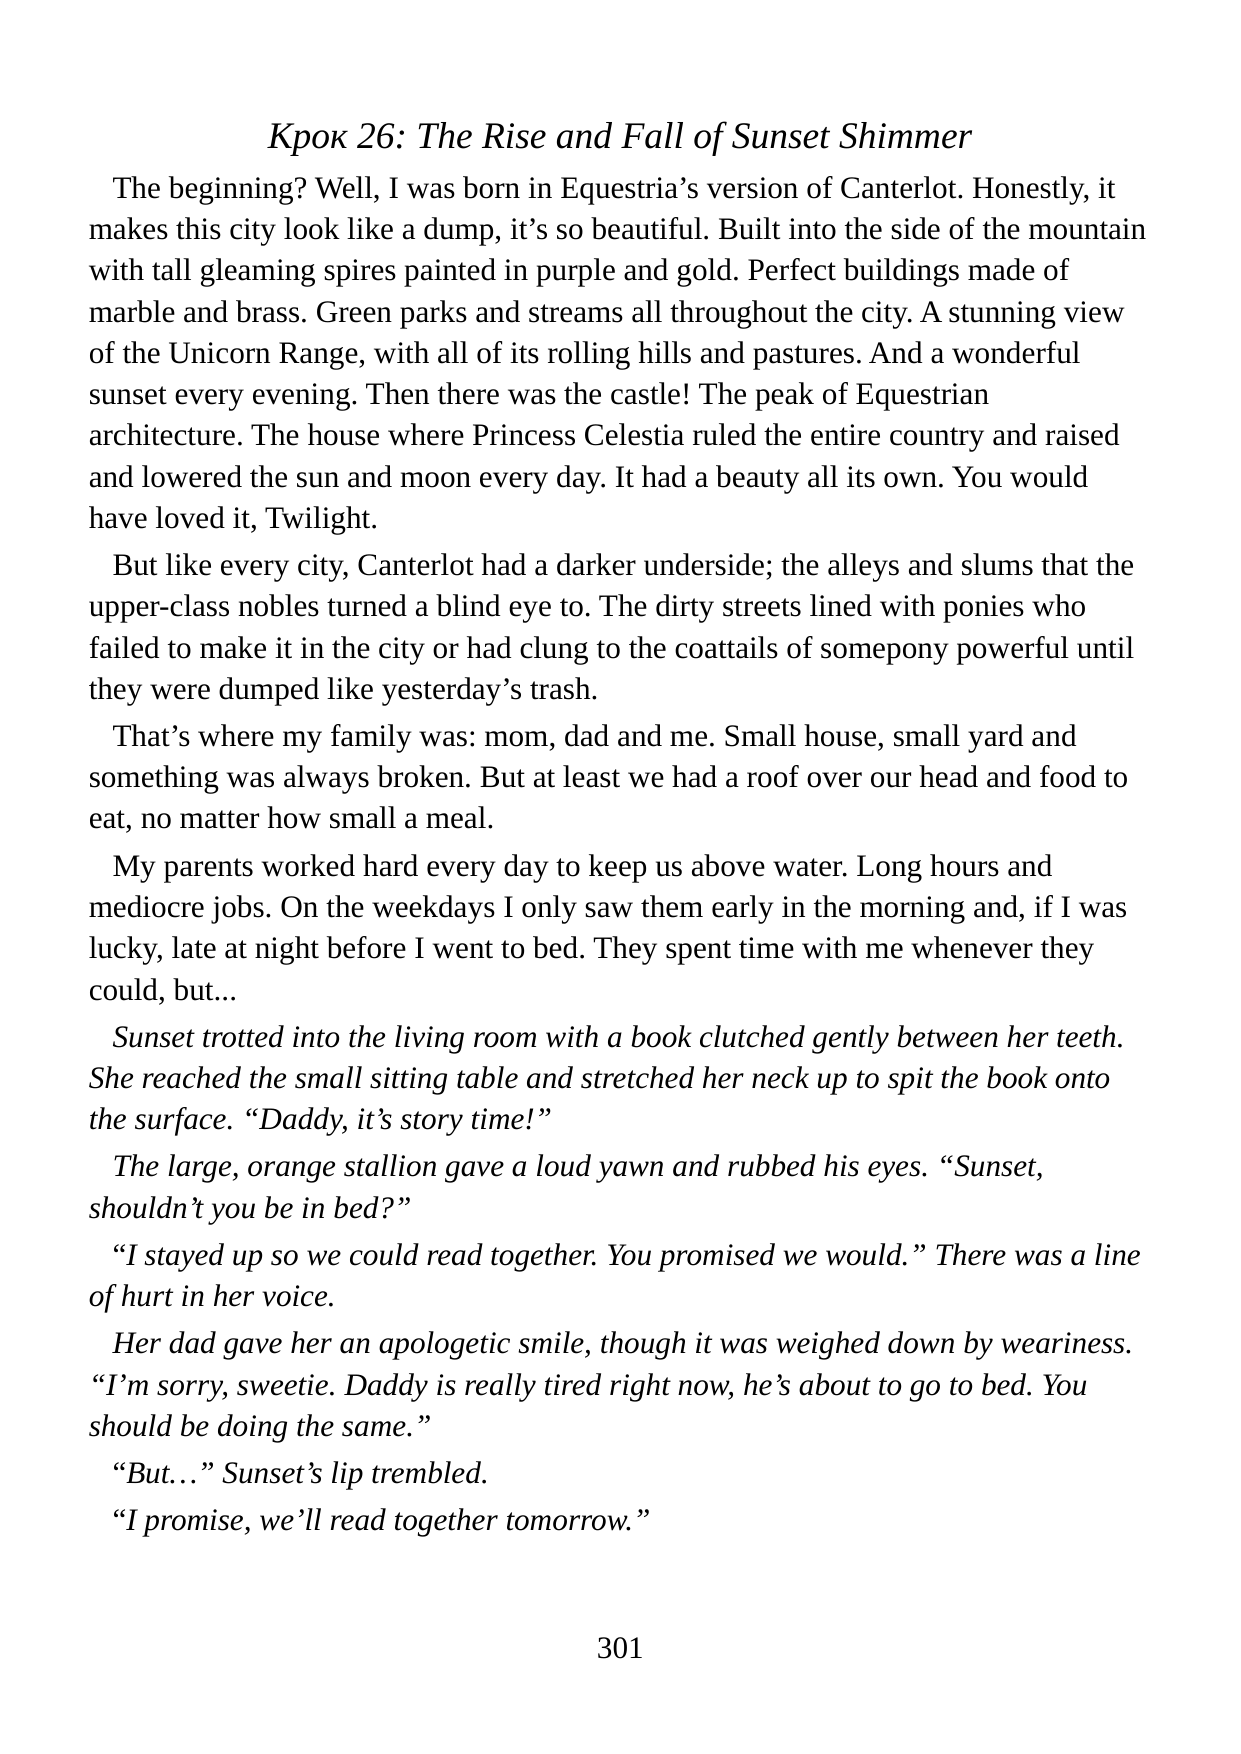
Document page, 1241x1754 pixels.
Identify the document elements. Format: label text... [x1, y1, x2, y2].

text “But…” Sunset’s lip trembled. [88, 1454, 1152, 1490]
text “I stayed up so we could read together. You promised we would.” There was a line of hurt in her voice. [88, 1236, 1152, 1313]
text Sunset trotted into the living room with a book clutched gently between her teeth. She reached the small sitting table and stretched her neck up to spit the book onto the surface. “Daddy, it’s story time!” [88, 1018, 1152, 1136]
text My parents worked hard every day to keep us above water. Long hours and mediocre jobs. On the weekdays I only saw them early in the morning and, if I was lucky, late at night before I went to bed. They spent time with me whenever they could, but... [88, 847, 1152, 1007]
text Her dad gave her an apologetic smile, though it was weighed down by weariness. “I’m sorry, sweetie. Daddy is really tired right now, he’s about to go to bed. You should be doing the same.” [88, 1324, 1152, 1443]
text But like every city, Canterlot had a darker underside; the alleys and slums that the upper-class nobles turned a blind eye to. The dirty streets lined with ponies who failed to make it in the city or had clung to the coattails of somepony powerful until they were dumped like yesterday’s trash. [88, 546, 1152, 706]
text The large, orange stallion gave a loud yawn and rubbed his eyes. “Sunset, shouldn’t you be in bed?” [88, 1148, 1152, 1225]
text That’s where my family was: mom, dad and me. Small house, small yard and something was always broken. But at least we had a roof over our head and food to eat, no matter how small a meal. [88, 717, 1152, 836]
subtitle Крок 26: The Rise and Fall of Sunset Shimmer [88, 113, 1152, 157]
text The beginning? Well, I was born in Equestria’s version of Canterlot. Honestly, it makes this city look like a dump, it’s so beautiful. Built into the side of the mountain with tall gleaming spires painted in purple and gold. Perfect buildings made of marble and brass. Green parks and streams all throughout the city. A stunning view of the Unicorn Range, with all of its rolling hills and pastures. And a wonderful sunset every evening. Then there was the castle! The peak of Equestrian architecture. The house where Princess Celestia ruled the entire country and raised and lowered the sun and moon every day. It had a beauty all its own. You would have loved it, Twilight. [88, 169, 1152, 535]
text “I promise, we’ll read together tomorrow.” [88, 1501, 1152, 1537]
